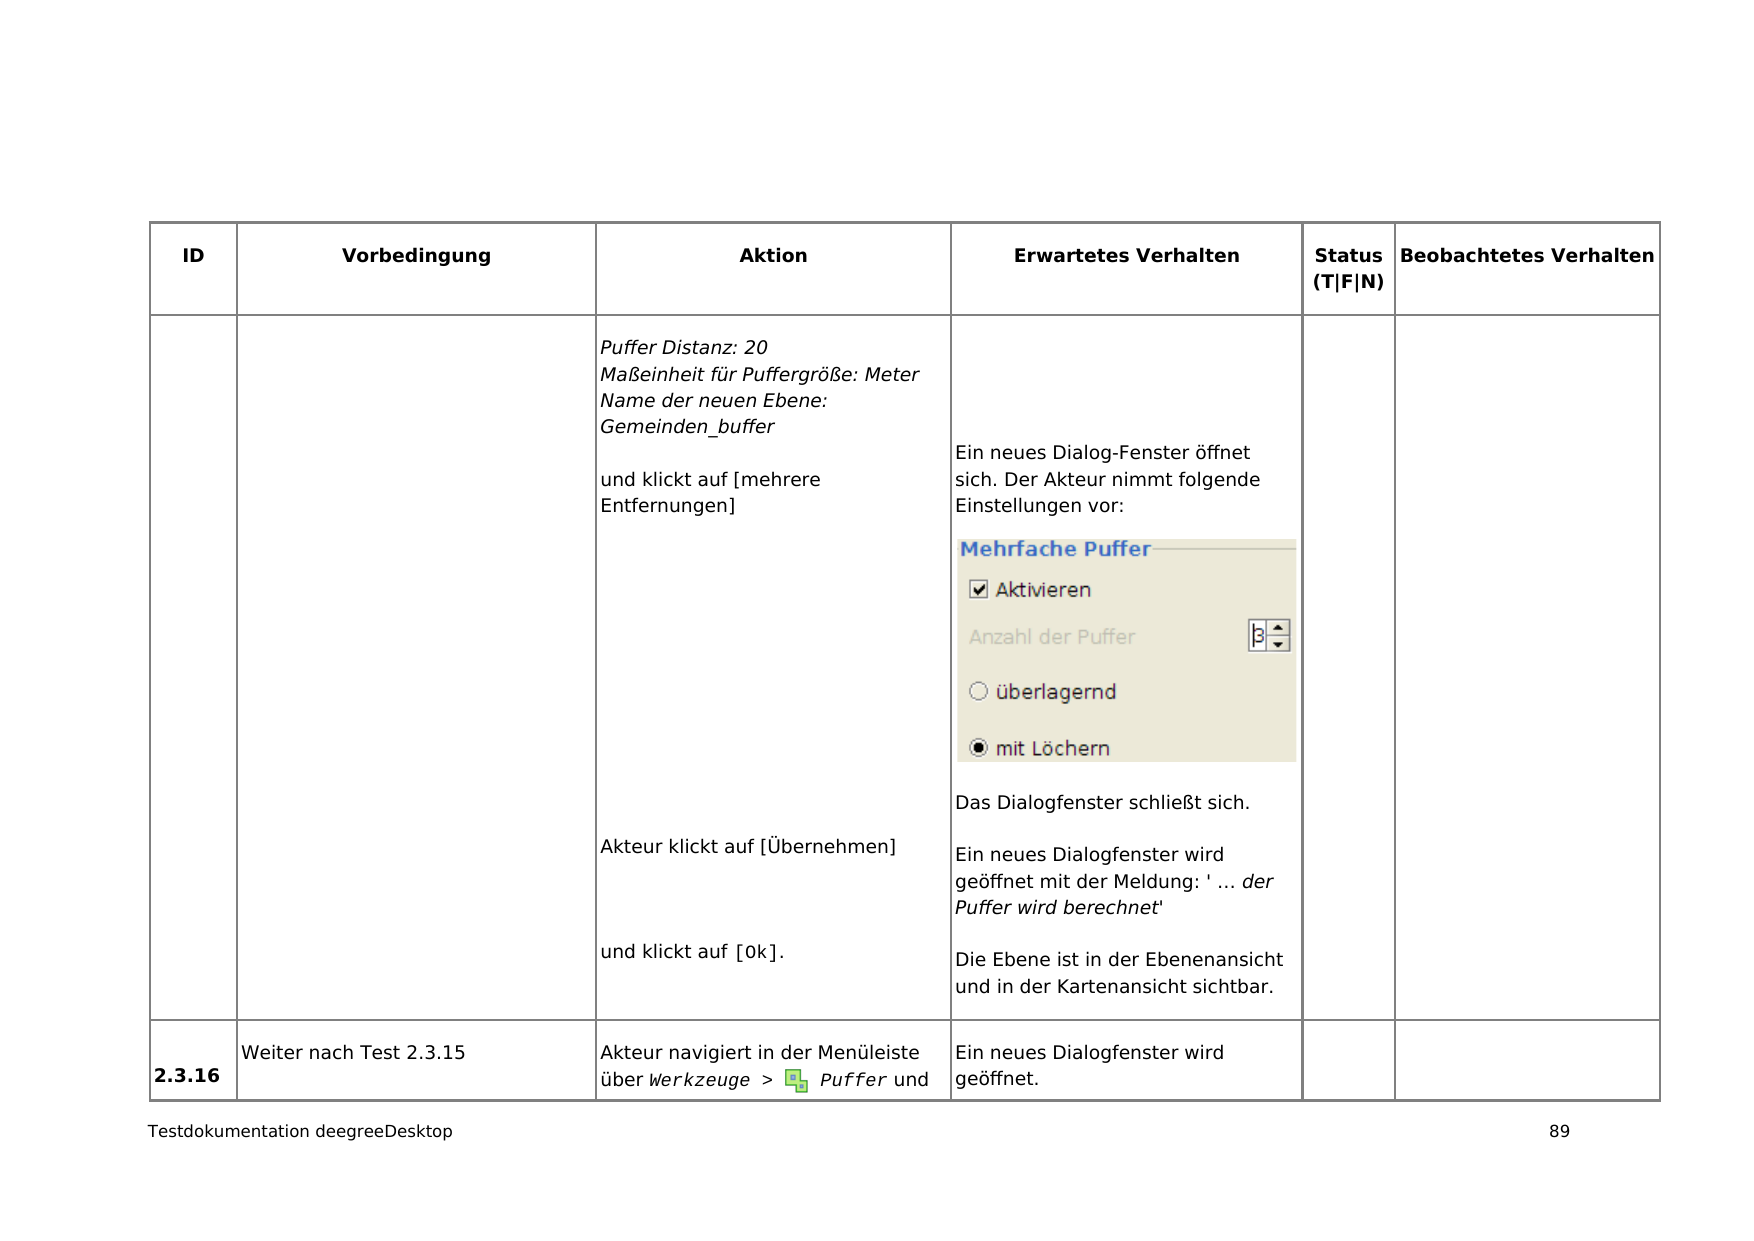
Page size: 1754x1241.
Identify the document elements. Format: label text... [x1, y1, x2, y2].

table_cell [1396, 1021, 1659, 1099]
table_cell [151, 1021, 236, 1099]
table_header Erwartetes Verhalten [952, 224, 1301, 314]
table_cell Weiter nach Test 2.3.15 [238, 1021, 595, 1099]
table_header Vorbedingung [238, 224, 595, 314]
table_cell Ein neues Dialogfenster wird geöffnet. [952, 1021, 1301, 1099]
table_header Beobachtetes Verhalten [1396, 224, 1659, 314]
table_cell Ein neues Dialog-Fenster öffnet sich. Der Akteur nimmt folgende Einstellungen vor: [952, 316, 1301, 539]
table_cell Das Dialogfenster schließt sich. Ein neues Dialogfenster wird geöffnet mit der Meldung: ' … der Puffer wird berechnet' Die Ebene ist in der Ebenenansicht und in der Kartenansicht sichtbar. [952, 540, 1301, 1019]
table_cell [238, 316, 595, 1019]
picture [957, 539, 1297, 762]
table_cell Puffer Distanz: 20 Maßeinheit für Puffergröße: Meter Name der neuen Ebene: Gemeinden_buffer und klickt auf [mehrere Entfernungen] Akteur klickt auf [Übernehmen] und klickt auf [Ok]. [597, 316, 950, 1019]
table_cell [1396, 316, 1659, 1019]
table_header Status (T|F|N) [1304, 224, 1394, 314]
table_cell [1304, 316, 1394, 1019]
table_cell [1304, 1021, 1394, 1099]
table_cell Akteur navigiert in der Menüleiste über Werkzeuge > Puffer und [597, 1021, 950, 1099]
picture [784, 1068, 809, 1094]
table_header Aktion [597, 224, 950, 314]
table_header ID [151, 224, 236, 314]
table_cell [151, 316, 236, 1019]
